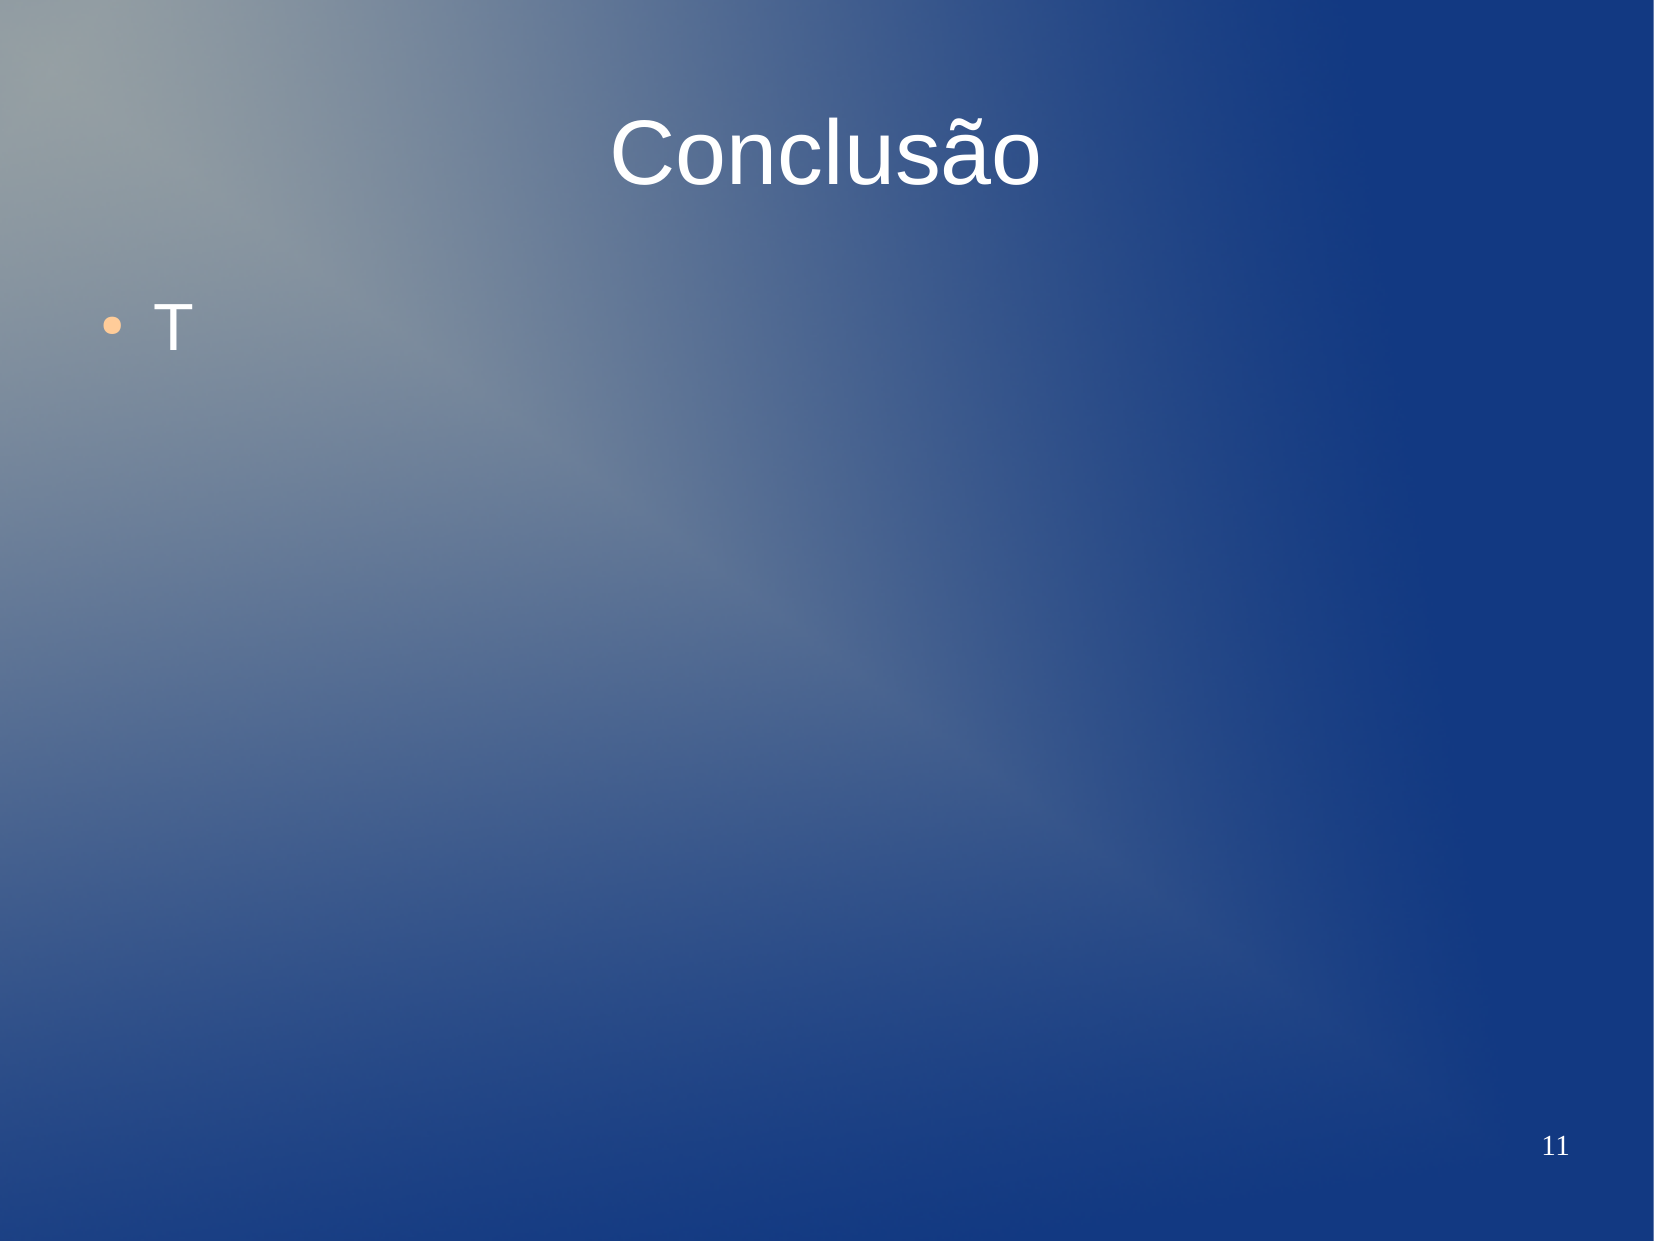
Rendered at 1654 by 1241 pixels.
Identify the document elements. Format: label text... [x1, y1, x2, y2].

title Conclusão [82, 49, 1571, 257]
picture [0, 0, 1654, 1241]
list T [82, 290, 1571, 1109]
